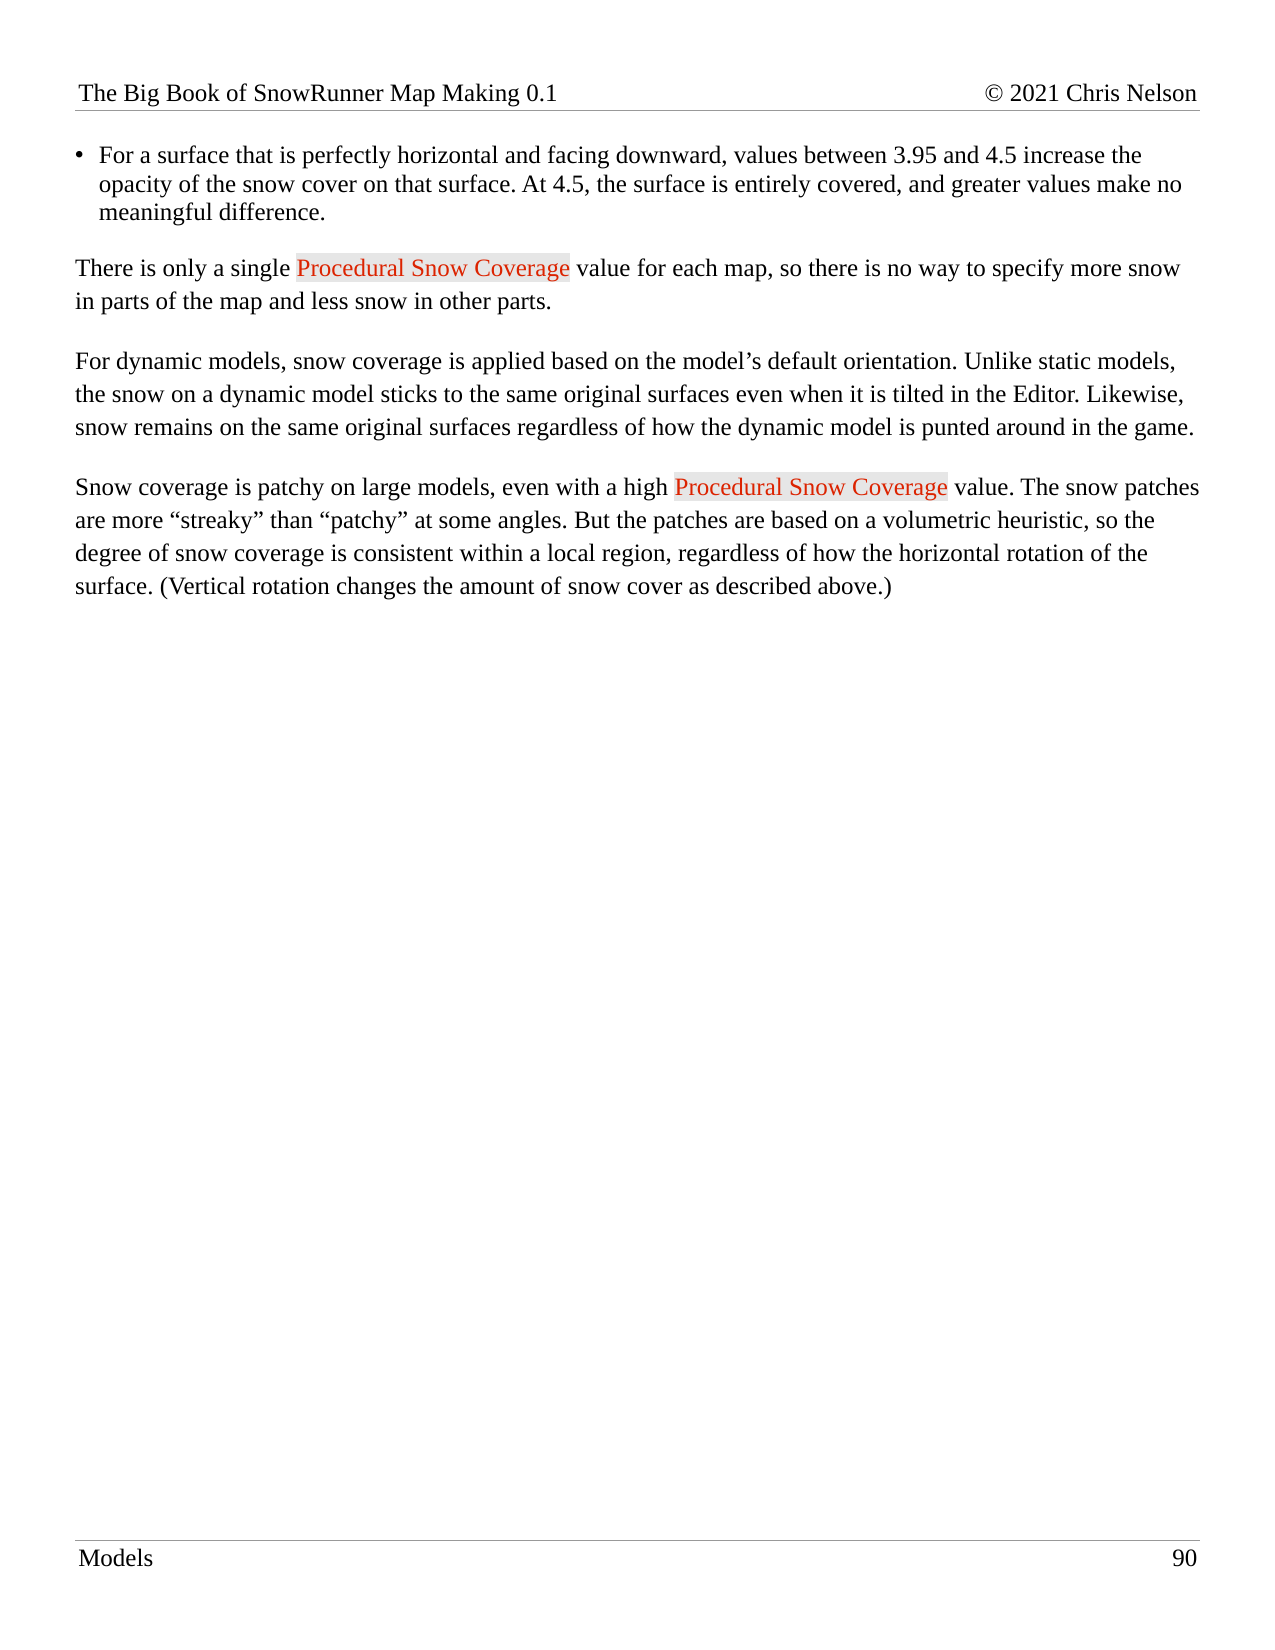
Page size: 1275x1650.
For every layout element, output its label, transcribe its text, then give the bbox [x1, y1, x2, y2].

text There is only a single Procedural Snow Coverage value for each map, so there is no way to specify more snow in parts of the map and less snow in other parts. [75, 253, 1200, 315]
text For dynamic models, snow coverage is applied based on the model’s default orientation. Unlike static models, the snow on a dynamic model sticks to the same original surfaces even when it is tilted in the Editor. Likewise, snow remains on the same original surfaces regardless of how the dynamic model is punted around in the game. [75, 346, 1200, 441]
list For a surface that is perfectly horizontal and facing downward, values between 3.95 and 4.5 increase the opacity of the snow cover on that surface. At 4.5, the surface is entirely covered, and greater values make no meaningful difference. [75, 140, 1200, 226]
text Snow coverage is patchy on large models, even with a high Procedural Snow Coverage value. The snow patches are more “streaky” than “patchy” at some angles. But the patches are based on a volumetric heuristic, so the degree of snow coverage is consistent within a local region, regardless of how the horizontal rotation of the surface. (Vertical rotation changes the amount of snow cover as described above.) [75, 472, 1200, 600]
